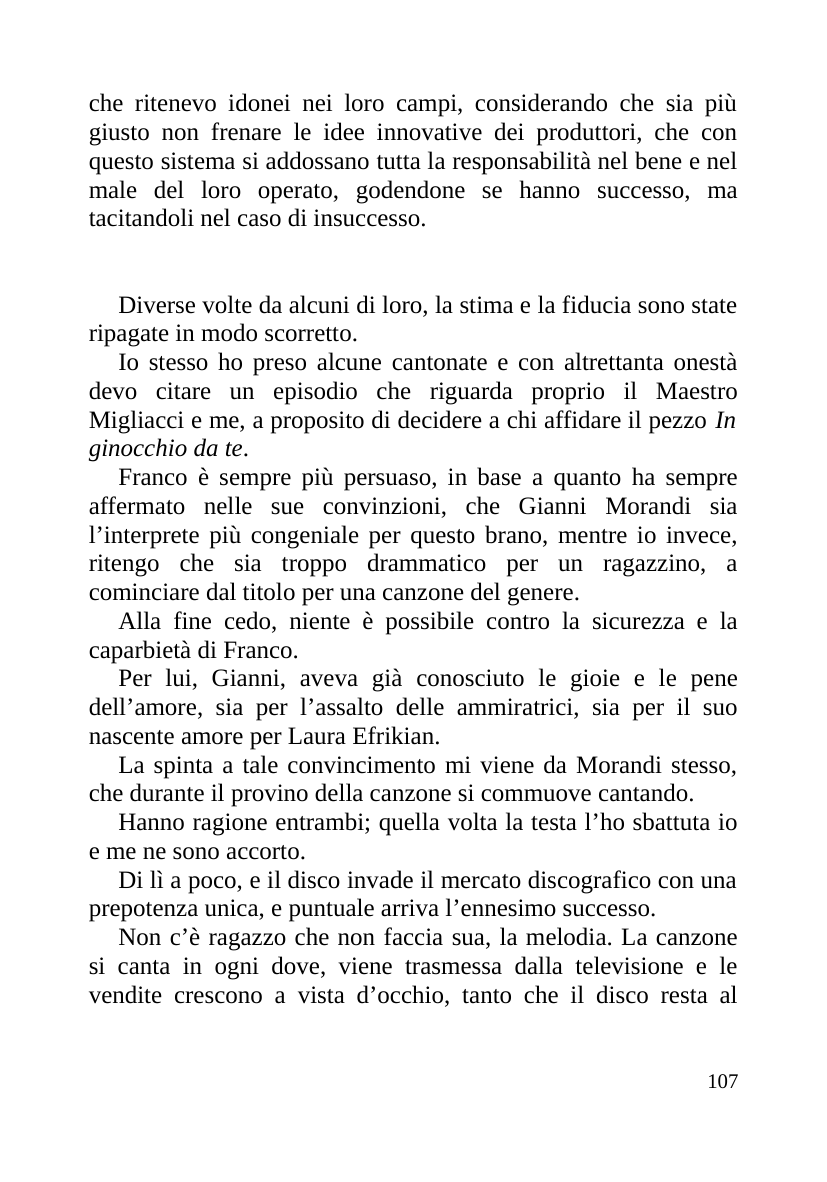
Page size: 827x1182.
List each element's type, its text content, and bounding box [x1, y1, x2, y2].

text Alla fine cedo, niente è possibile contro la sicurezza e la caparbietà di Franco. [88, 606, 738, 663]
text La spinta a tale convincimento mi viene da Morandi stesso, che durante il provino della canzone si commuove cantando. [88, 750, 738, 807]
text Diverse volte da alcuni di loro, la stima e la fiducia sono state ripagate in modo scorretto. [88, 290, 738, 347]
text Per lui, Gianni, aveva già conosciuto le gioie e le pene dell’amore, sia per l’assalto delle ammiratrici, sia per il suo nascente amore per Laura Efrikian. [88, 663, 738, 750]
text Franco è sempre più persuaso, in base a quanto ha sempre affermato nelle sue convinzioni, che Gianni Morandi sia l’interprete più congeniale per questo brano, mentre io invece, ritengo che sia troppo drammatico per un ragazzino, a cominciare dal titolo per una canzone del genere. [88, 462, 738, 606]
text Hanno ragione entrambi; quella volta la testa l’ho sbattuta io e me ne sono accorto. [88, 807, 738, 865]
text che ritenevo idonei nei loro campi, considerando che sia più giusto non frenare le idee innovative dei produttori, che con questo sistema si addossano tutta la responsabilità nel bene e nel male del loro operato, godendone se hanno successo, ma tacitandoli nel caso di insuccesso. [88, 88, 738, 232]
text Non c’è ragazzo che non faccia sua, la melodia. La canzone si canta in ogni dove, viene trasmessa dalla televisione e le vendite crescono a vista d’occhio, tanto che il disco resta al [88, 922, 738, 1008]
text Io stesso ho preso alcune cantonate e con altrettanta onestà devo citare un episodio che riguarda proprio il Maestro Migliacci e me, a proposito di decidere a chi affidare il pezzo In ginocchio da te. [88, 347, 738, 462]
text Di lì a poco, e il disco invade il mercato discografico con una prepotenza unica, e puntuale arriva l’ennesimo successo. [88, 865, 738, 922]
